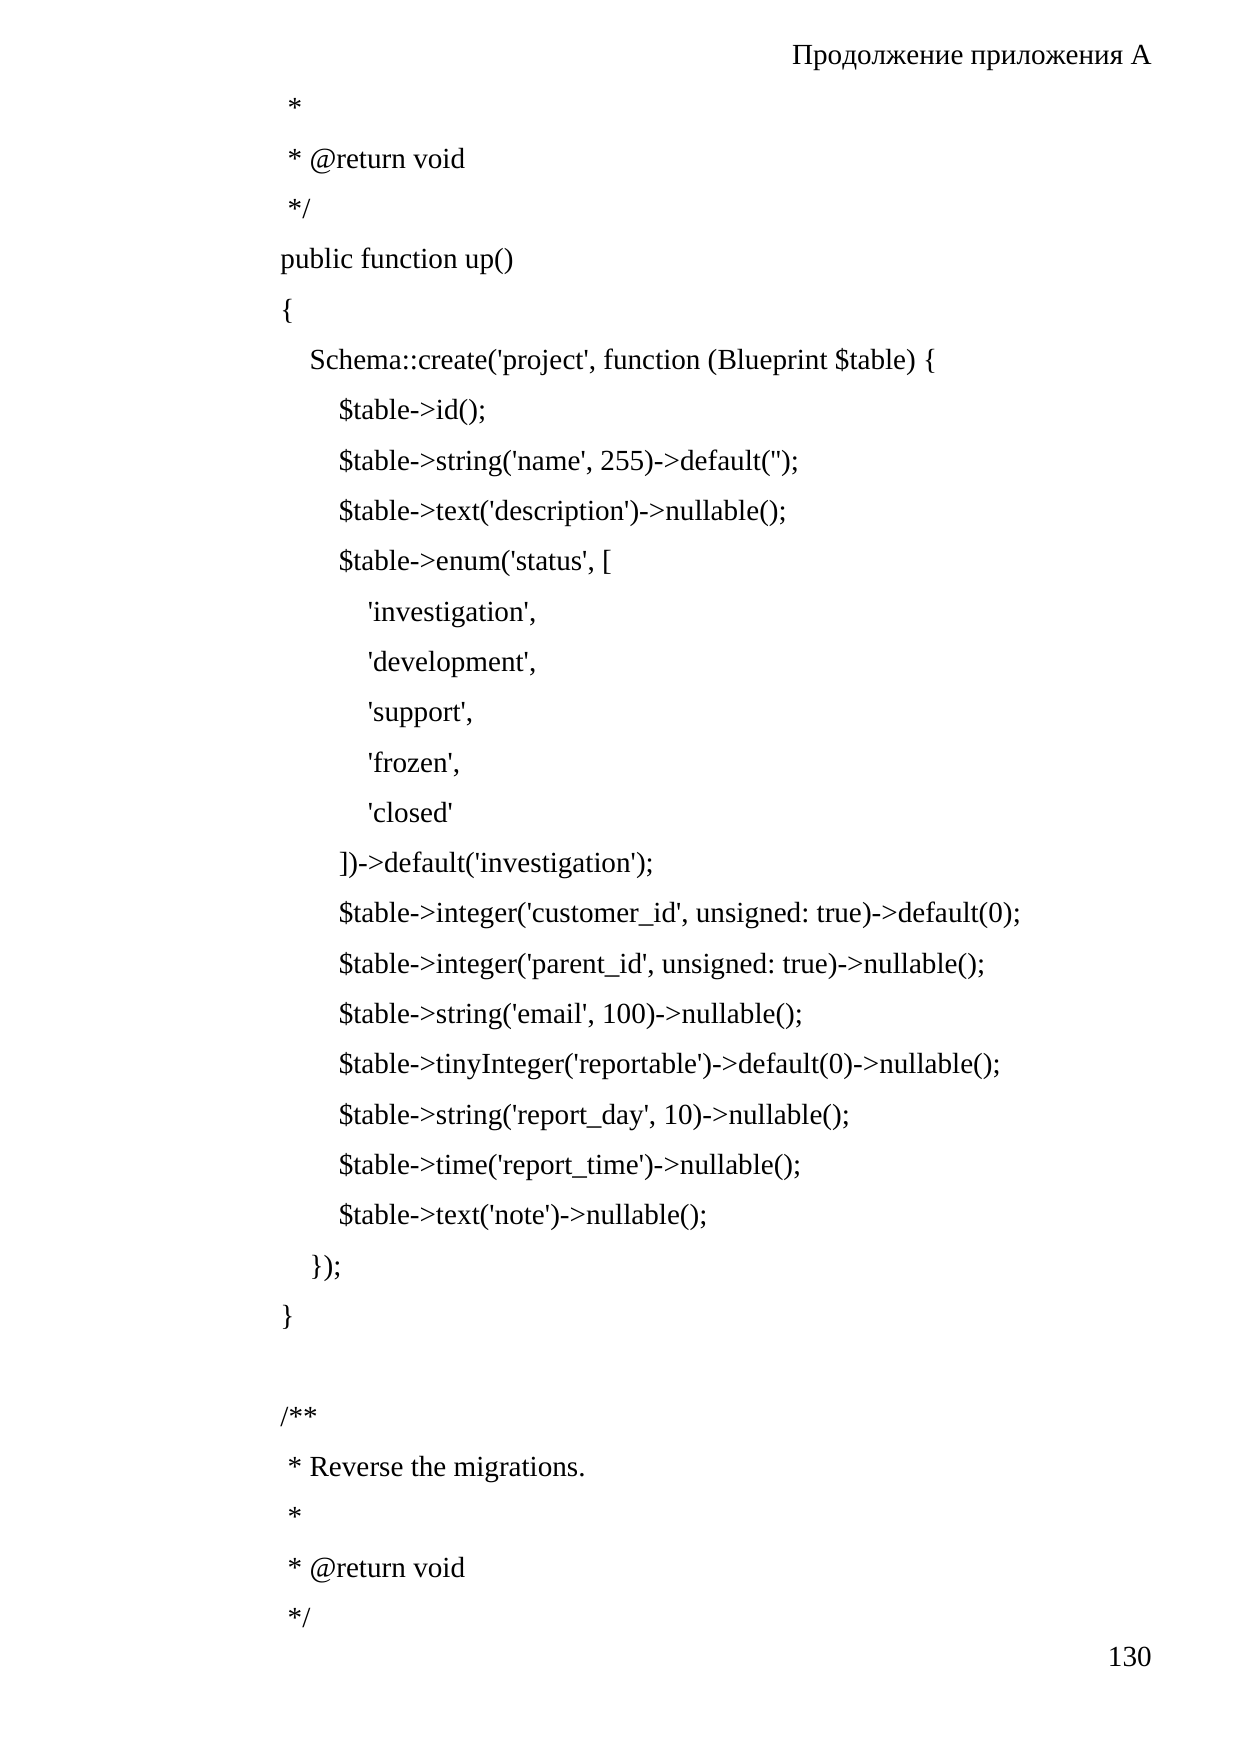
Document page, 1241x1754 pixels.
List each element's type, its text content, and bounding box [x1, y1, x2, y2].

text $table->integer('parent_id', unsigned: true)->nullable(); [177, 946, 1152, 979]
text $table->id(); [177, 392, 1152, 426]
text $table->string('report_day', 10)->nullable(); [177, 1097, 1152, 1130]
text * [177, 1499, 1152, 1533]
text */ [177, 191, 1152, 225]
text * Reverse the migrations. [177, 1449, 1152, 1483]
text $table->tinyInteger('reportable')->default(0)->nullable(); [177, 1047, 1152, 1080]
text * @return void [177, 141, 1152, 174]
text $table->text('note')->nullable(); [177, 1197, 1152, 1231]
text 'frozen', [177, 745, 1152, 778]
text 'support', [177, 694, 1152, 728]
text /** [177, 1399, 1152, 1432]
text }); [177, 1248, 1152, 1281]
text * [177, 91, 1152, 124]
text $table->string('name', 255)->default(''); [177, 443, 1152, 476]
text 'investigation', [177, 594, 1152, 627]
text ])->default('investigation'); [177, 845, 1152, 879]
text */ [177, 1600, 1152, 1633]
text } [177, 1298, 1152, 1332]
text { [177, 292, 1152, 325]
text $table->enum('status', [ [177, 543, 1152, 577]
text 'development', [177, 644, 1152, 678]
text Schema::create('project', function (Blueprint $table) { [177, 342, 1152, 376]
text $table->integer('customer_id', unsigned: true)->default(0); [177, 896, 1152, 929]
text public function up() [177, 242, 1152, 275]
text $table->time('report_time')->nullable(); [177, 1147, 1152, 1181]
text * @return void [177, 1550, 1152, 1583]
text 'closed' [177, 795, 1152, 828]
text $table->string('email', 100)->nullable(); [177, 996, 1152, 1030]
text $table->text('description')->nullable(); [177, 493, 1152, 527]
